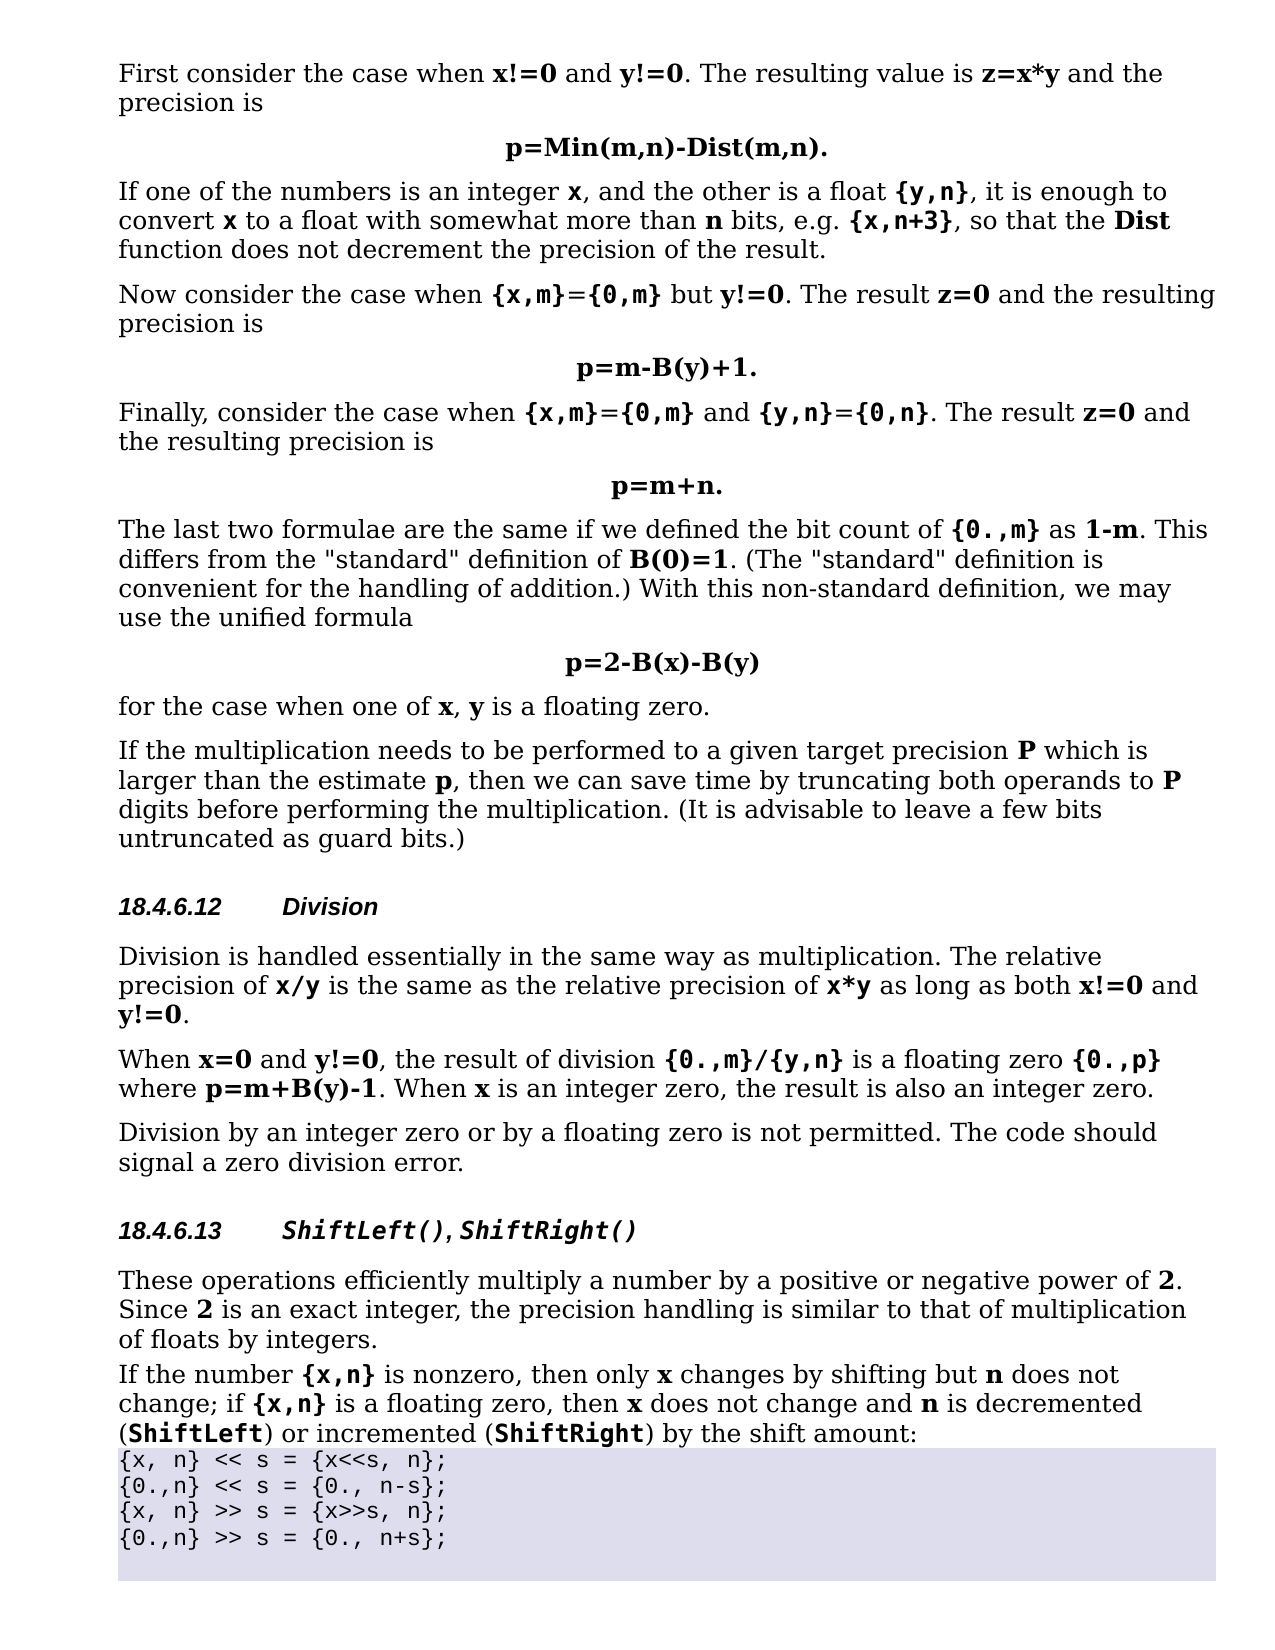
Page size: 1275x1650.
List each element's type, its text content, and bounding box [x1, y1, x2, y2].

text p=2-B(x)-B(y) [118, 648, 1216, 677]
text Finally, consider the case when {x,m}={0,m} and {y,n}={0,n}. The result z=0 and the resulting precision is [118, 398, 1216, 456]
text If the multiplication needs to be performed to a given target precision P which is larger than the estimate p, then we can save time by truncating both operands to P digits before performing the multiplication. (It is advisable to leave a few bits untruncated as guard bits.) [118, 736, 1216, 853]
text When x=0 and y!=0, the result of division {0.,m}/{y,n} is a floating zero {0.,p} where p=m+B(y)-1. When x is an integer zero, the result is also an integer zero. [118, 1045, 1216, 1104]
text for the case when one of x, y is a floating zero. [118, 692, 1216, 721]
text Division by an integer zero or by a floating zero is not permitted. The code should signal a zero division error. [118, 1119, 1216, 1177]
subtitle ShiftLeft(), ShiftRight() [118, 1216, 1216, 1245]
text Now consider the case when {x,m}={0,m} but y!=0. The result z=0 and the resulting precision is [118, 280, 1216, 338]
text Division is handled essentially in the same way as multiplication. The relative precision of x/y is the same as the relative precision of x*y as long as both x!=0 and y!=0. [118, 942, 1216, 1030]
table_header {x, n} << s = {x<<s, n}; {0.,n} << s = {0., n-s}; {x, n} >> s = {x>>s, n}; {0.,n} >> s = {0., n+s}; [118, 1448, 1216, 1581]
text p=m+n. [118, 471, 1216, 501]
text If the number {x,n} is nonzero, then only x changes by shifting but n does not change; if {x,n} is a floating zero, then x does not change and n is decremented (ShiftLeft) or incremented (ShiftRight) by the shift amount: [118, 1360, 1216, 1448]
text p=m-B(y)+1. [118, 353, 1216, 383]
text These operations efficiently multiply a number by a positive or negative power of 2. Since 2 is an exact integer, the precision handling is similar to that of multiplication of floats by integers. [118, 1266, 1216, 1354]
subtitle Division [118, 892, 1216, 921]
text First consider the case when x!=0 and y!=0. The resulting value is z=x*y and the precision is [118, 59, 1216, 118]
text If one of the numbers is an integer x, and the other is a float {y,n}, it is enough to convert x to a float with somewhat more than n bits, e.g. {x,n+3}, so that the Dist function does not decrement the precision of the result. [118, 177, 1216, 265]
text p=Min(m,n)-Dist(m,n). [118, 133, 1216, 162]
text The last two formulae are the same if we defined the bit count of {0.,m} as 1-m. This differs from the "standard" definition of B(0)=1. (The "standard" definition is convenient for the handling of addition.) With this non-standard definition, we may use the unified formula [118, 516, 1216, 633]
